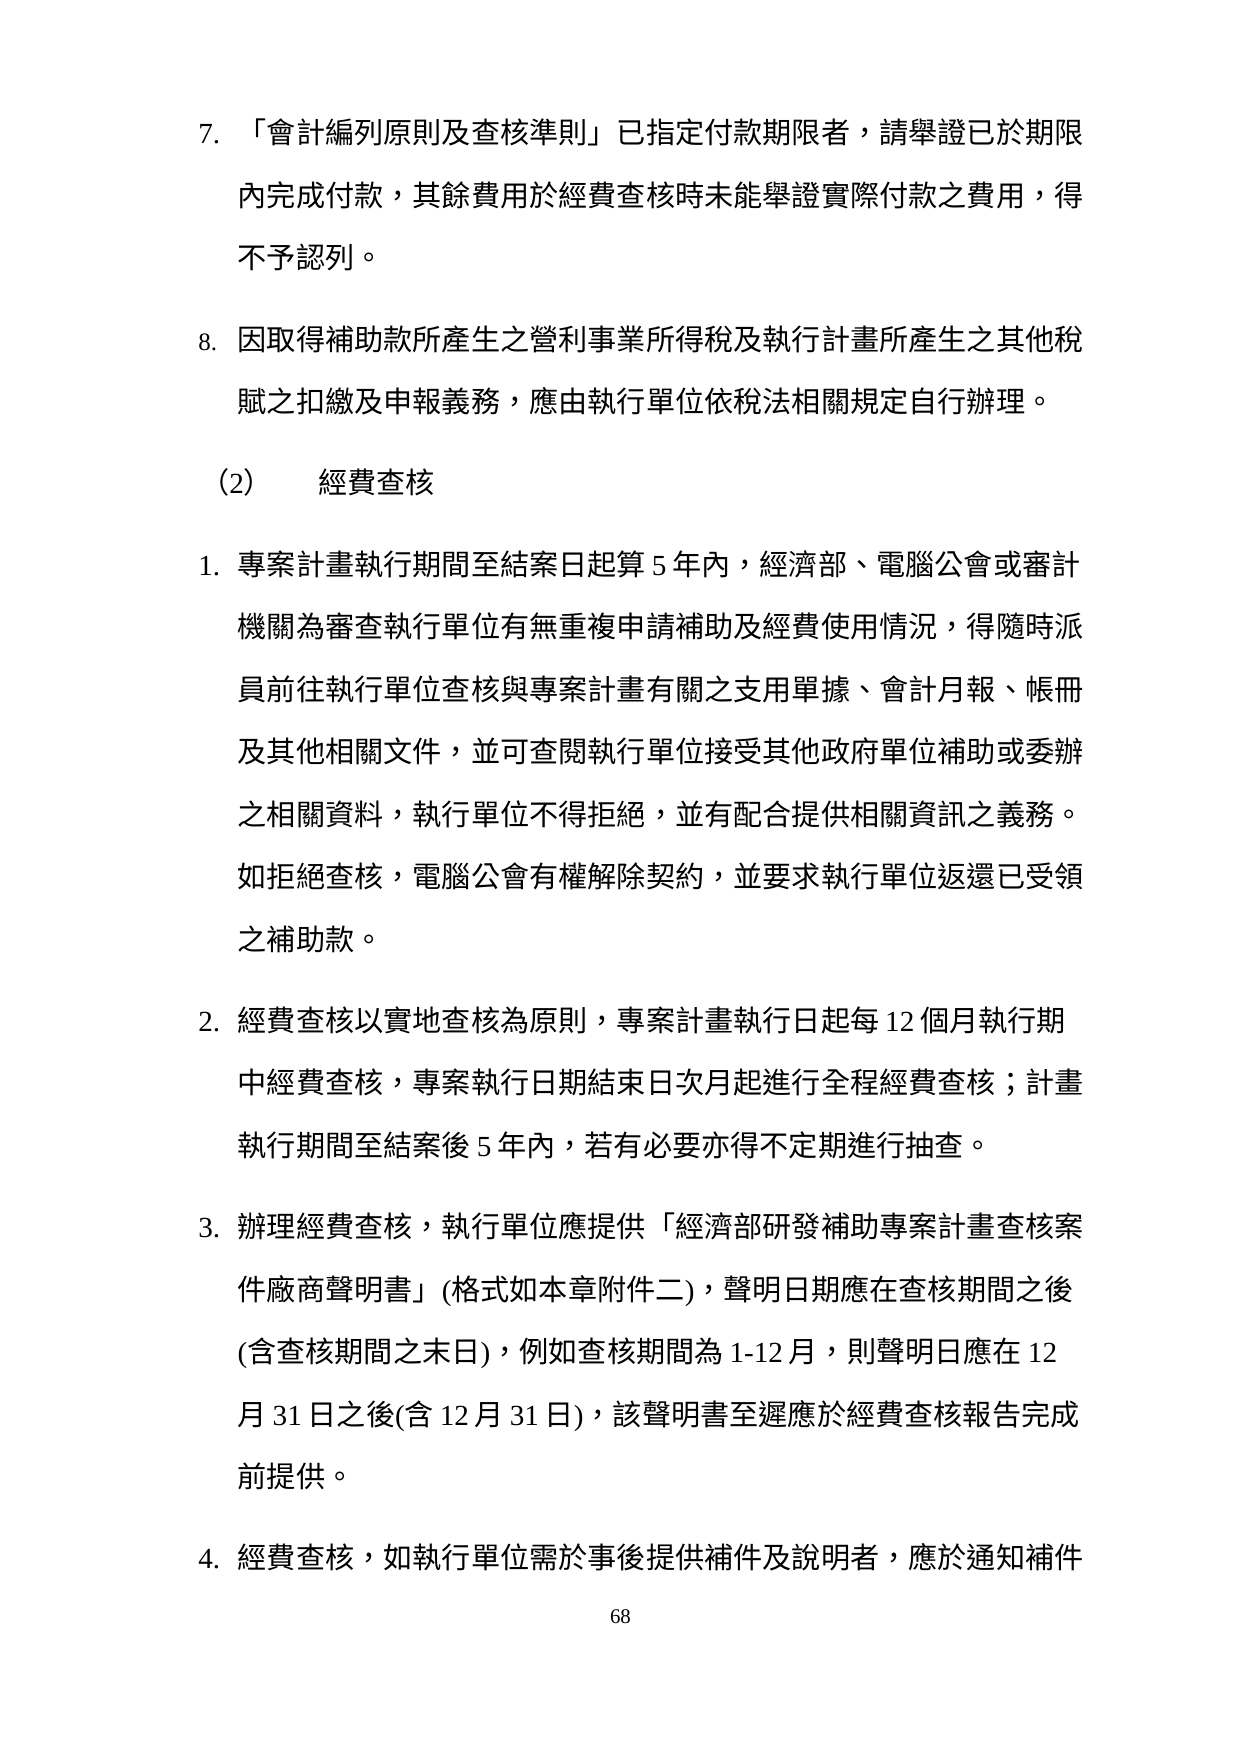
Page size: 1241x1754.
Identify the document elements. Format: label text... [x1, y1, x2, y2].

list 專案計畫執行期間至結案日起算5年內，經濟部、電腦公會或審計機關為審查執行單位有無重複申請補助及經費使用情況，得隨時派員前往執行單位查核與專案計畫有關之支用單據、會計月報、帳冊及其他相關文件，並可查閱執行單位接受其他政府單位補助或委辦之相關資料，執行單位不得拒絕，並有配合提供相關資訊之義務。如拒絕查核，電腦公會有權解除契約，並要求執行單位返還已受領之補助款。 [198, 521, 1090, 958]
list 「會計編列原則及查核準則」已指定付款期限者，請舉證已於期限內完成付款，其餘費用於經費查核時未能舉證實際付款之費用，得不予認列。 [198, 89, 1090, 277]
list 因取得補助款所產生之營利事業所得稅及執行計畫所產生之其他稅賦之扣繳及申報義務，應由執行單位依稅法相關規定自行辦理。 [198, 296, 1090, 421]
list 經費查核 [200, 439, 1090, 502]
list 經費查核以實地查核為原則，專案計畫執行日起每12個月執行期中經費查核，專案執行日期結束日次月起進行全程經費查核；計畫執行期間至結案後5年內，若有必要亦得不定期進行抽查。 [198, 977, 1090, 1164]
list 經費查核，如執行單位需於事後提供補件及說明者，應於通知補件 [198, 1514, 1090, 1577]
list 辦理經費查核，執行單位應提供「經濟部研發補助專案計畫查核案件廠商聲明書」(格式如本章附件二)，聲明日期應在查核期間之後(含查核期間之末日)，例如查核期間為1-12月，則聲明日應在12月31日之後(含12月31日)，該聲明書至遲應於經費查核報告完成前提供。 [198, 1183, 1090, 1496]
